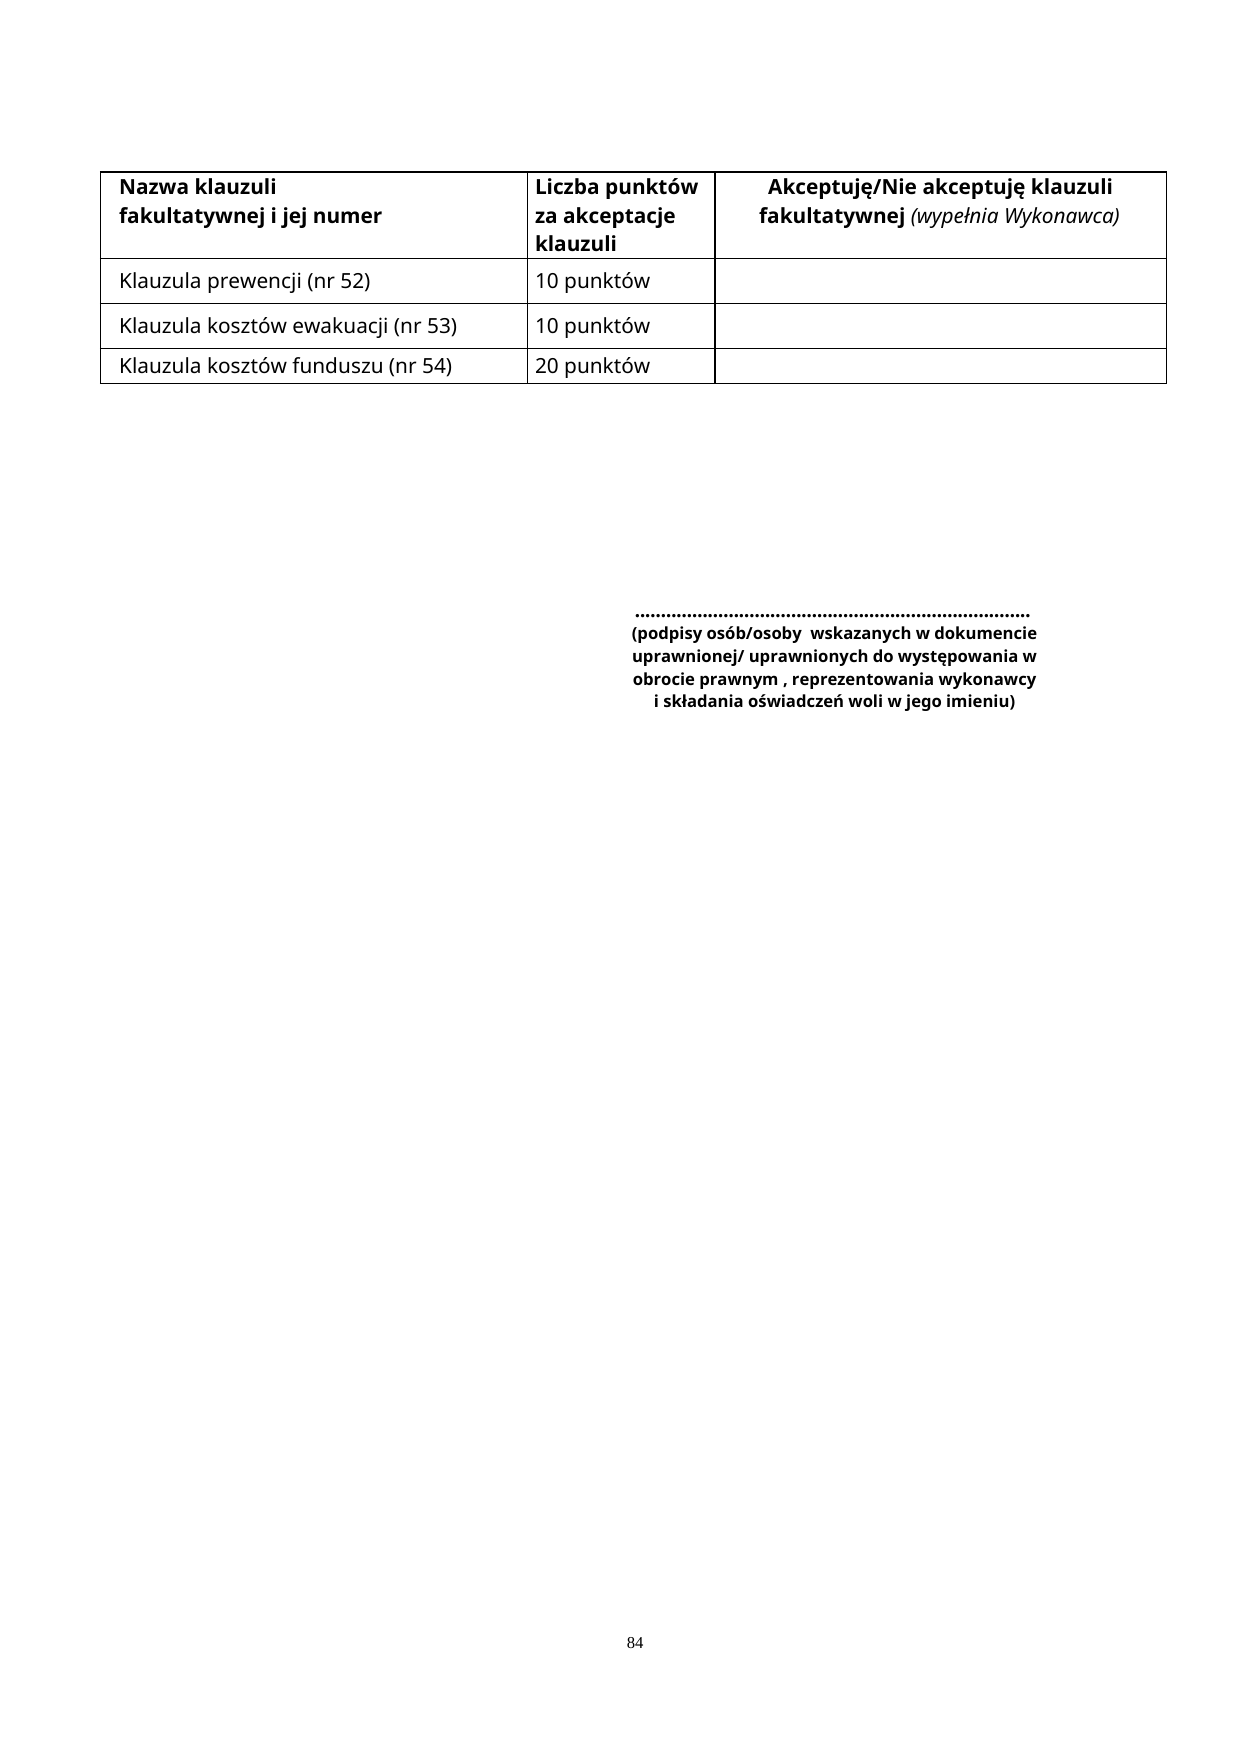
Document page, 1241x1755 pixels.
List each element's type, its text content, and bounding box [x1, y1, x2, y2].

table_header Liczba punktów za akceptacje klauzuli [528, 173, 714, 258]
text (podpisy osób/osoby wskazanych w dokumencie [103, 622, 1167, 644]
table_cell 10 punktów [528, 304, 714, 348]
table_cell 20 punktów [528, 349, 714, 382]
table_cell Klauzula prewencji (nr 52) [101, 259, 527, 303]
table_header Akceptuję/Nie akceptuję klauzuli fakultatywnej (wypełnia Wykonawca) [716, 173, 1166, 258]
table_cell [716, 304, 1166, 348]
table_cell Klauzula kosztów funduszu (nr 54) [101, 349, 527, 382]
table_cell 10 punktów [528, 259, 714, 303]
text ............................................................................ [472, 598, 1167, 622]
table_cell Klauzula kosztów ewakuacji (nr 53) [101, 304, 527, 348]
table_cell [716, 259, 1166, 303]
table_cell [716, 349, 1166, 382]
text uprawnionej/ uprawnionych do występowania w [103, 644, 1167, 667]
text i składania oświadczeń woli w jego imieniu) [103, 690, 1167, 713]
table_header Nazwa klauzuli fakultatywnej i jej numer [101, 173, 527, 258]
text obrocie prawnym , reprezentowania wykonawcy [103, 667, 1167, 690]
